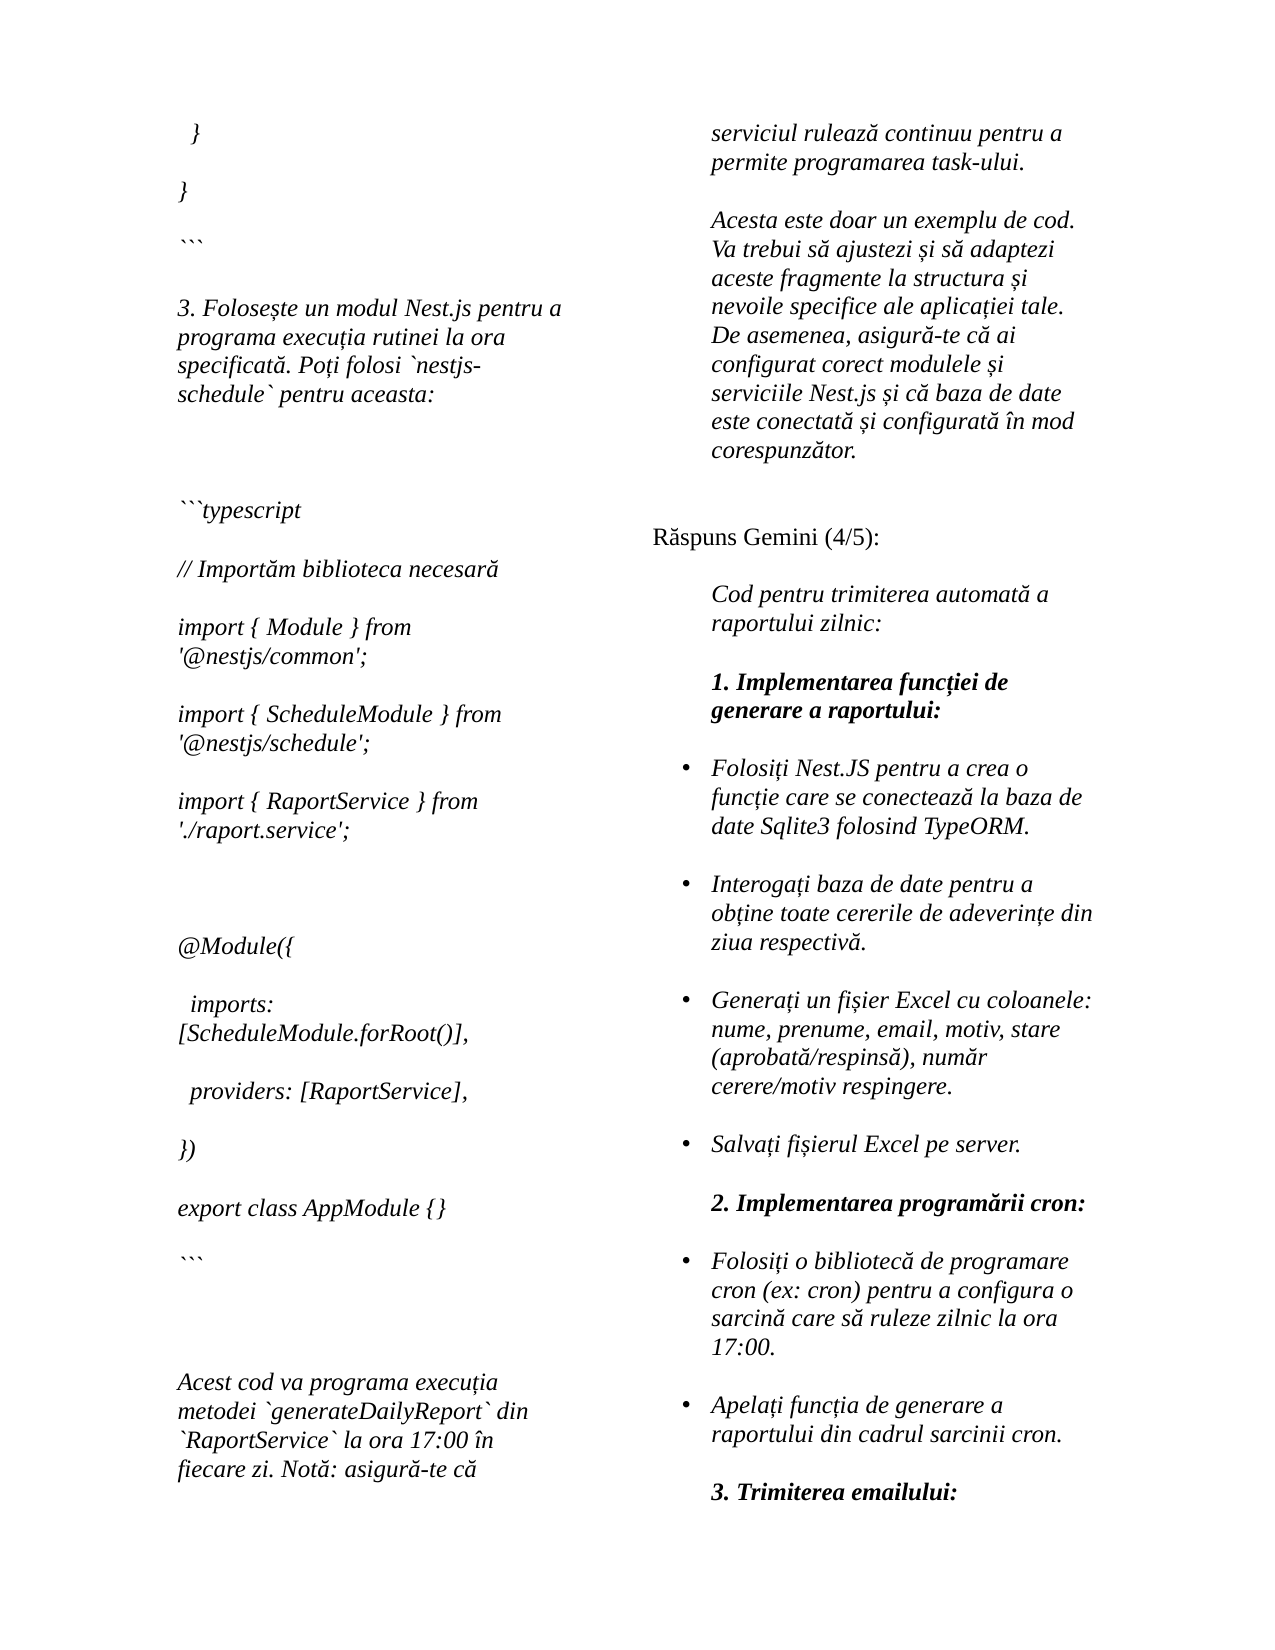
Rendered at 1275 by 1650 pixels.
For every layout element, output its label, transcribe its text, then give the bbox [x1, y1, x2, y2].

text serviciul rulează continuu pentru a permite programarea task-ului. [711, 118, 1098, 176]
text }) [177, 1134, 564, 1163]
text import { ScheduleModule } from '@nestjs/schedule'; [177, 699, 564, 756]
text imports: [ScheduleModule.forRoot()], [177, 989, 564, 1047]
text import { RaportService } from './raport.service'; [177, 786, 564, 843]
list Folosiți o bibliotecă de programare cron (ex: cron) pentru a configura o sarcină care să ruleze zilnic la ora 17:00. [711, 1246, 1098, 1361]
list Salvați fișierul Excel pe server. [711, 1129, 1098, 1158]
text 3. Folosește un modul Nest.js pentru a programa execuția rutinei la ora specificată. Poți folosi `nestjs-schedule` pentru aceasta: [177, 293, 564, 408]
text } [177, 118, 564, 147]
list Generați un fișier Excel cu coloanele: nume, prenume, email, motiv, stare (aprobată/respinsă), număr cerere/motiv respingere. [711, 985, 1098, 1100]
text 2. Implementarea programării cron: [711, 1188, 1098, 1216]
text 1. Implementarea funcției de generare a raportului: [711, 667, 1098, 724]
text @Module({ [177, 931, 564, 960]
text Cod pentru trimiterea automată a raportului zilnic: [711, 579, 1098, 637]
text providers: [RaportService], [177, 1076, 564, 1105]
text ```typescript [177, 496, 564, 524]
list Folosiți Nest.JS pentru a crea o funcție care se conectează la baza de date Sqlite3 folosind TypeORM. [711, 753, 1098, 840]
text } [177, 176, 564, 205]
text Acest cod va programa execuția metodei `generateDailyReport` din `RaportService` la ora 17:00 în fiecare zi. Notă: asigură-te că [177, 1367, 564, 1482]
text // Importăm biblioteca necesară [177, 554, 564, 582]
list Interogați baza de date pentru a obține toate cererile de adeverințe din ziua respectivă. [711, 869, 1098, 956]
text ``` [177, 1251, 564, 1280]
text 3. Trimiterea emailului: [711, 1477, 1098, 1506]
list Apelați funcția de generare a raportului din cadrul sarcinii cron. [711, 1390, 1098, 1448]
text Răspuns Gemini (4/5): [652, 522, 1157, 551]
text ``` [177, 234, 564, 263]
text export class AppModule {} [177, 1193, 564, 1222]
text Acesta este doar un exemplu de cod. Va trebui să ajustezi și să adaptezi aceste fragmente la structura și nevoile specifice ale aplicației tale. De asemenea, asigură-te că ai configurat corect modulele și serviciile Nest.js și că baza de date este conectată și configurată în mod corespunzător. [711, 205, 1098, 464]
text import { Module } from '@nestjs/common'; [177, 612, 564, 669]
